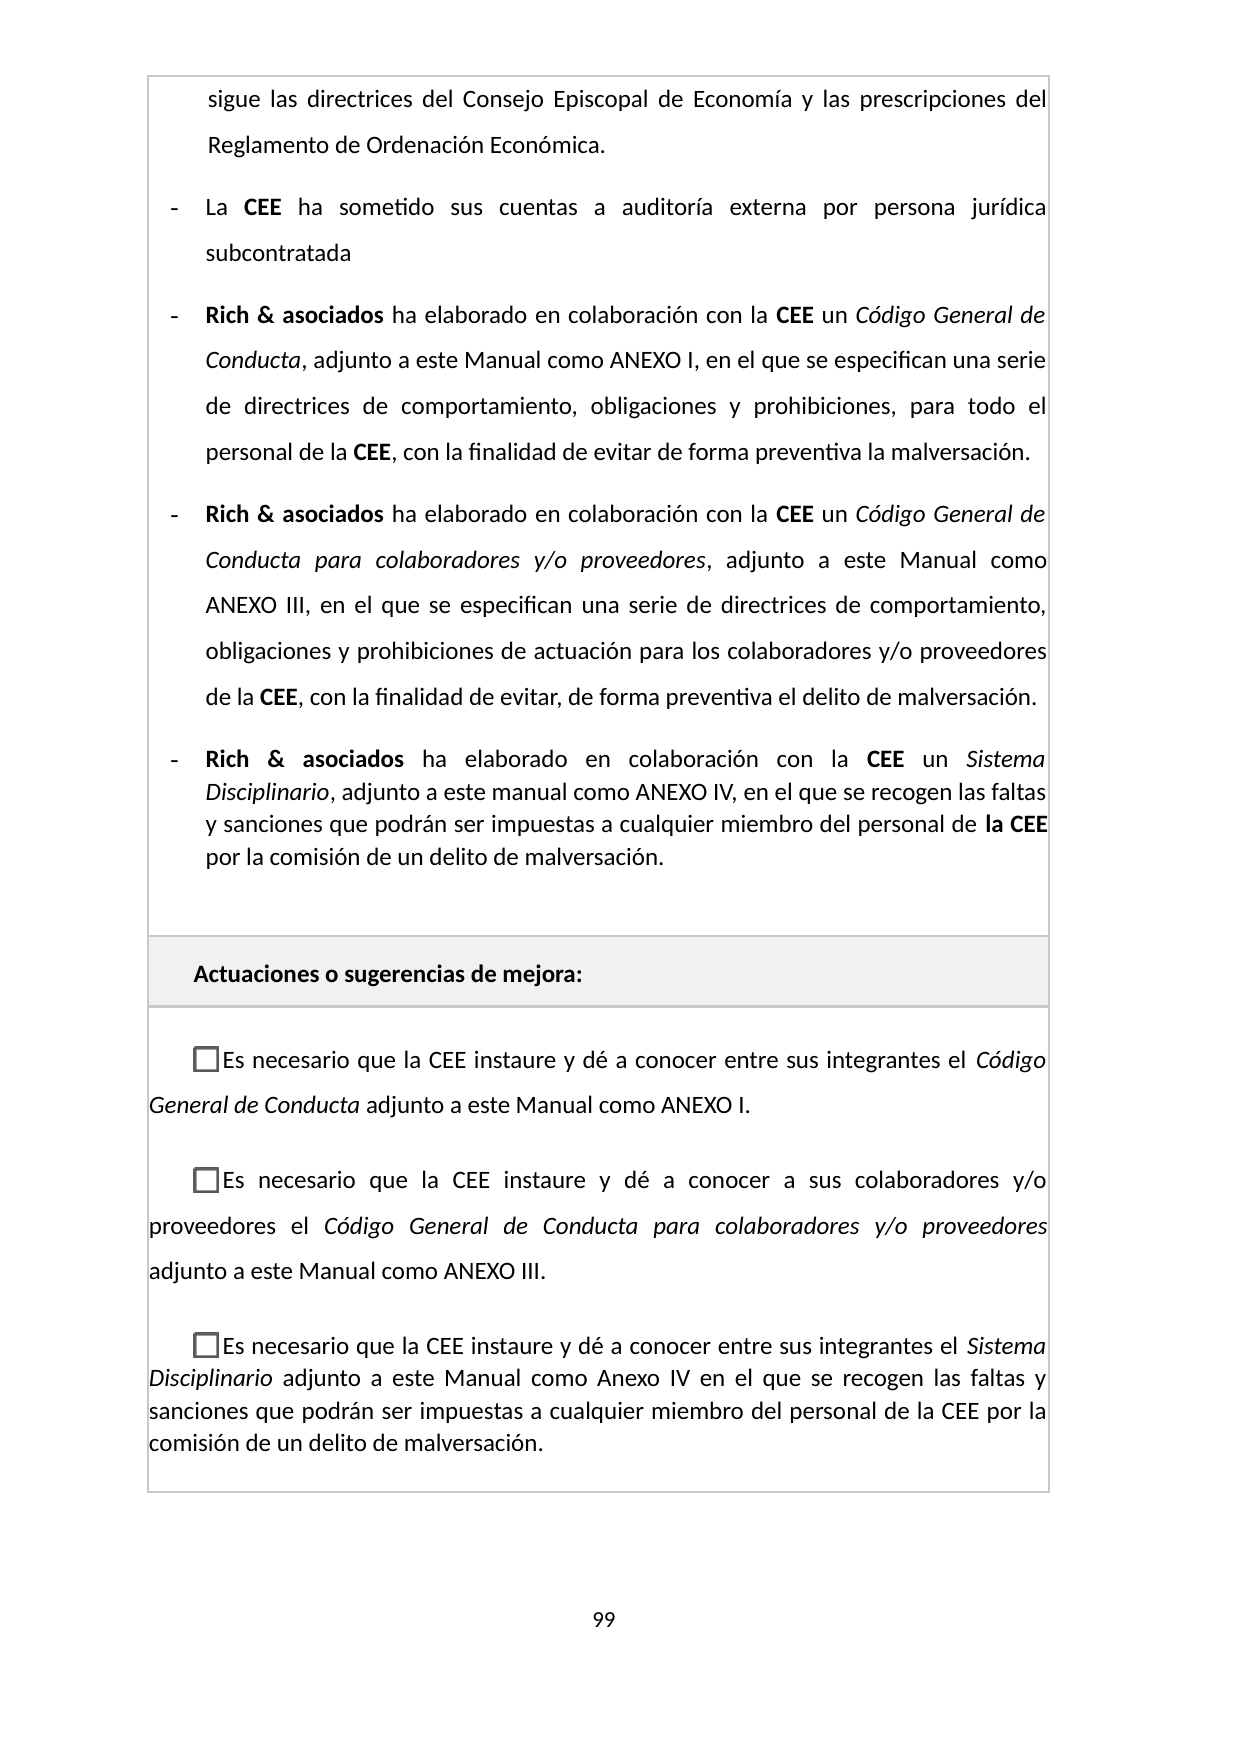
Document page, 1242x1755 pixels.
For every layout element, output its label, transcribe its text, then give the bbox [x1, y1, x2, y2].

table_header sigue las directrices del Consejo Episcopal de Economía y las prescripciones del Reglamento de Ordenación Económica. La CEE ha sometido sus cuentas a auditoría externa por persona jurídica subcontratada Rich & asociados ha elaborado en colaboración con la CEE un Código General de Conducta, adjunto a este Manual como ANEXO I, en el que se especifican una serie de directrices de comportamiento, obligaciones y prohibiciones, para todo el personal de la CEE, con la finalidad de evitar de forma preventiva la malversación. Rich & asociados ha elaborado en colaboración con la CEE un Código General de Conducta para colaboradores y/o proveedores, adjunto a este Manual como ANEXO III, en el que se especifican una serie de directrices de comportamiento, obligaciones y prohibiciones de actuación para los colaboradores y/o proveedores de la CEE, con la finalidad de evitar, de forma preventiva el delito de malversación. Rich & asociados ha elaborado en colaboración con la CEE un Sistema Disciplinario, adjunto a este manual como ANEXO IV, en el que se recogen las faltas y sanciones que podrán ser impuestas a cualquier miembro del personal de la CEE por la comisión de un delito de malversación. [149, 77, 1048, 935]
table_cell Actuaciones o sugerencias de mejora: [149, 937, 1048, 1005]
table_cell Es necesario que la CEE instaure y dé a conocer entre sus integrantes el Código General de Conducta adjunto a este Manual como ANEXO I. Es necesario que la CEE instaure y dé a conocer a sus colaboradores y/o proveedores el Código General de Conducta para colaboradores y/o proveedores adjunto a este Manual como ANEXO III. Es necesario que la CEE instaure y dé a conocer entre sus integrantes el Sistema Disciplinario adjunto a este Manual como Anexo IV en el que se recogen las faltas y sanciones que podrán ser impuestas a cualquier miembro del personal de la CEE por la comisión de un delito de malversación. [149, 1008, 1048, 1491]
